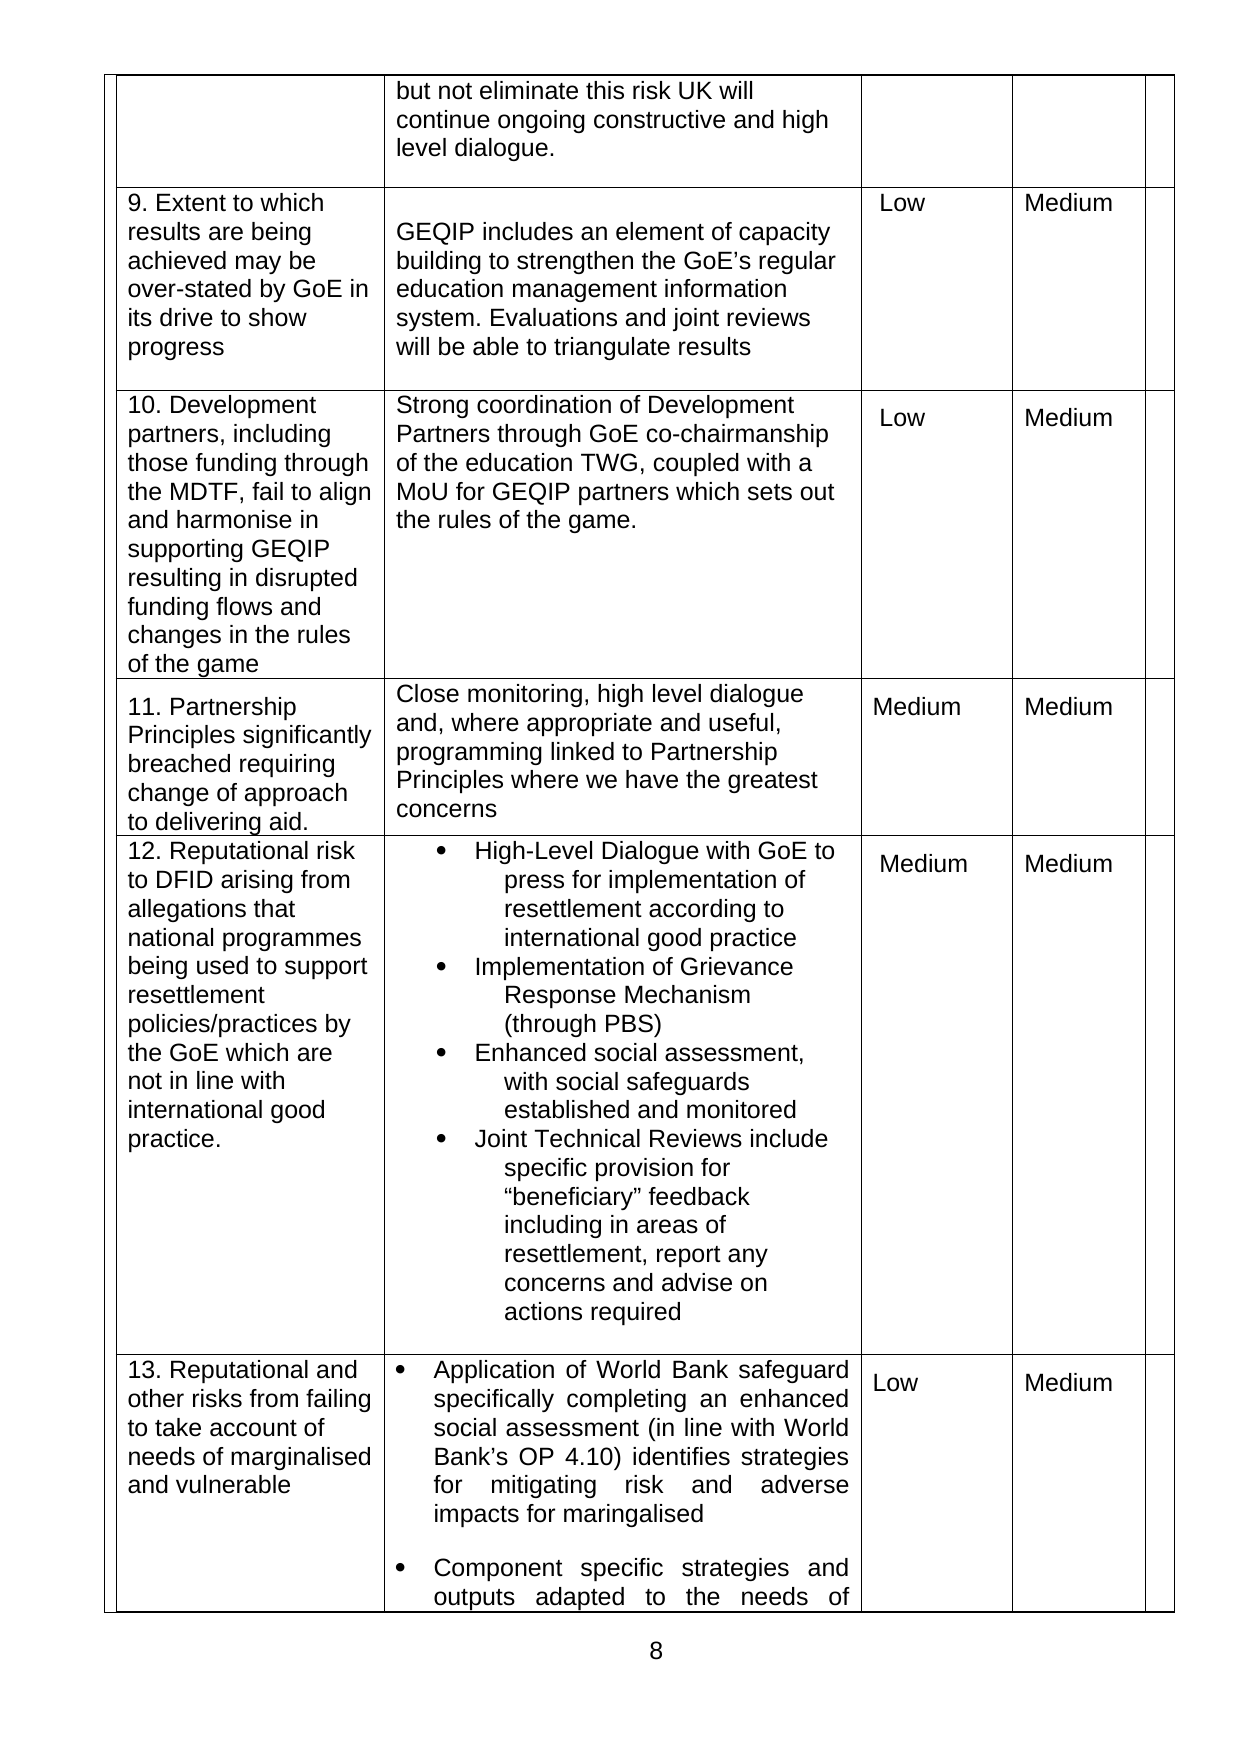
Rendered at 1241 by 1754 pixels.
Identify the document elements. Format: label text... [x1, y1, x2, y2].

table_cell 12. Reputational risk to DFID arising from allegations that national programmes being used to support resettlement policies/practices by the GoE which are not in line with international good practice. [117, 836, 384, 1354]
table_cell Application of World Bank safeguard specifically completing an enhanced social assessment (in line with World Bank’s OP 4.10) identifies strategies for mitigating risk and adverse impacts for maringalised Component specific strategies and outputs adapted to the needs of [385, 1355, 861, 1611]
table_cell [862, 76, 1012, 187]
table_cell 10. Development partners, including those funding through the MDTF, fail to align and harmonise in supporting GEQIP resulting in disrupted funding flows and changes in the rules of the game [117, 391, 384, 678]
table_cell Medium [1013, 188, 1145, 389]
table_cell Medium [862, 836, 1012, 1354]
table_cell Medium [1013, 836, 1145, 1354]
table_cell [1146, 1355, 1174, 1611]
table_cell Medium [862, 679, 1012, 835]
table_cell Close monitoring, high level dialogue and, where appropriate and useful, programming linked to Partnership Principles where we have the greatest concerns [385, 679, 861, 835]
table_cell but not eliminate this risk UK will continue ongoing constructive and high level dialogue. [385, 76, 861, 187]
table_cell Strong coordination of Development Partners through GoE co-chairmanship of the education TWG, coupled with a MoU for GEQIP partners which sets out the rules of the game. [385, 391, 861, 678]
table_cell Medium [1013, 1355, 1145, 1611]
table_cell [117, 76, 384, 187]
table_cell [105, 75, 116, 1612]
table_cell [1146, 188, 1174, 389]
table_cell 11. Partnership Principles significantly breached requiring change of approach to delivering aid. [117, 679, 384, 835]
table_cell Low [862, 1355, 1012, 1611]
table_cell [1013, 76, 1145, 187]
table_cell Low [862, 188, 1012, 389]
table_cell High-Level Dialogue with GoE to press for implementation of resettlement according to international good practice Implementation of Grievance Response Mechanism (through PBS) Enhanced social assessment, with social safeguards established and monitored Joint Technical Reviews include specific provision for “beneficiary” feedback including in areas of resettlement, report any concerns and advise on actions required [385, 836, 861, 1354]
table_cell [1146, 836, 1174, 1354]
table_cell Low [862, 391, 1012, 678]
table_cell [1146, 679, 1174, 835]
table_cell [1146, 76, 1174, 187]
table_cell [1146, 391, 1174, 678]
table_cell 13. Reputational and other risks from failing to take account of needs of marginalised and vulnerable [117, 1355, 384, 1611]
table_cell Medium [1013, 391, 1145, 678]
table_cell GEQIP includes an element of capacity building to strengthen the GoE’s regular education management information system. Evaluations and joint reviews will be able to triangulate results [385, 188, 861, 389]
table_cell 9. Extent to which results are being achieved may be over-stated by GoE in its drive to show progress [117, 188, 384, 389]
table_cell Medium [1013, 679, 1145, 835]
